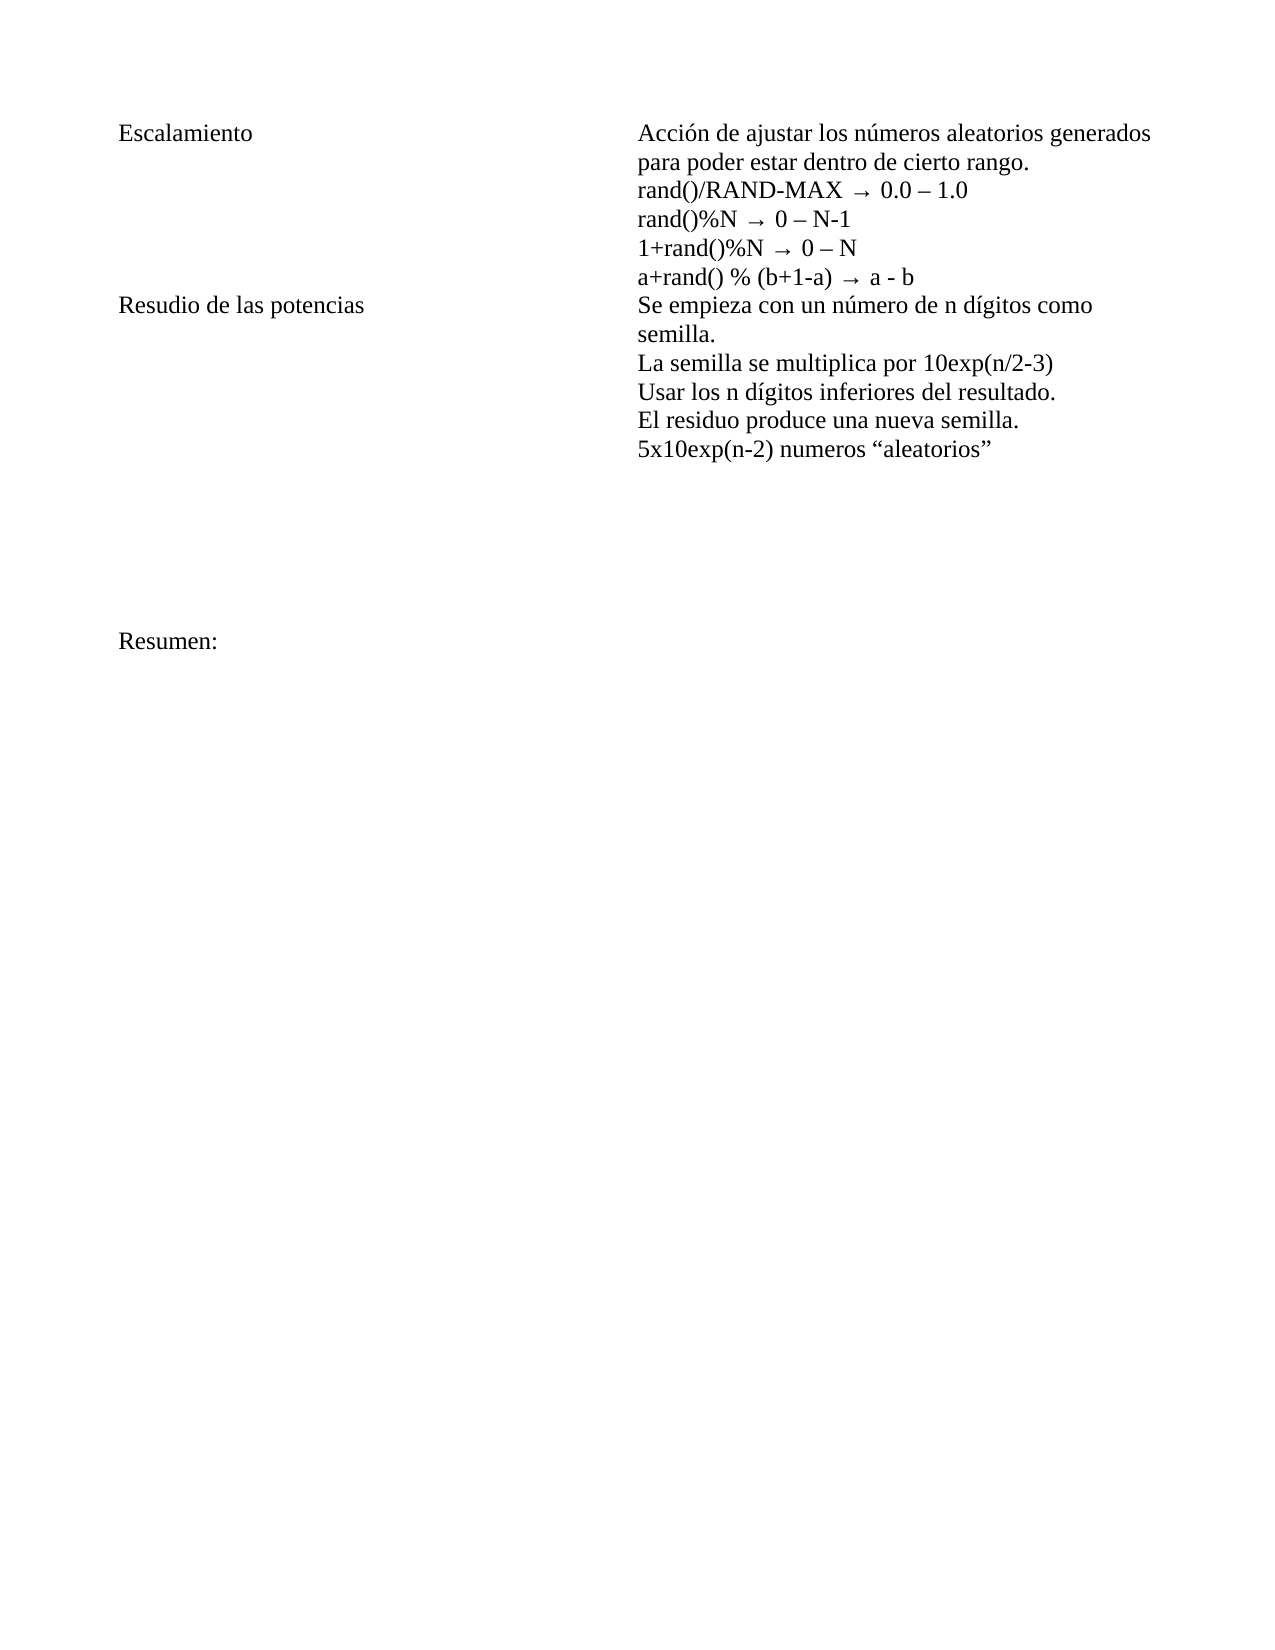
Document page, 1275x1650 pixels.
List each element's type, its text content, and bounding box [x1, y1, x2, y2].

table_cell [118, 549, 637, 578]
table_cell Se empieza con un número de n dígitos como semilla. La semilla se multiplica por 10exp(n/2-3) Usar los n dígitos inferiores del resultado. El residuo produce una nueva semilla. 5x10exp(n-2) numeros “aleatorios” [638, 291, 1157, 463]
table_cell Acción de ajustar los números aleatorios generados para poder estar dentro de cierto rango. rand()/RAND-MAX → 0.0 – 1.0 rand()%N → 0 – N-1 1+rand()%N → 0 – N a+rand() % (b+1-a) → a - b [638, 118, 1157, 291]
table_cell [638, 549, 1157, 578]
table_cell [638, 463, 1157, 492]
table_cell [118, 463, 637, 492]
text Resumen: [118, 626, 1157, 654]
table_cell [638, 521, 1157, 549]
table_cell Escalamiento [118, 118, 637, 291]
table_cell Resudio de las potencias [118, 291, 637, 463]
table_cell [118, 521, 637, 549]
table_cell [118, 492, 637, 521]
table_cell [638, 492, 1157, 521]
